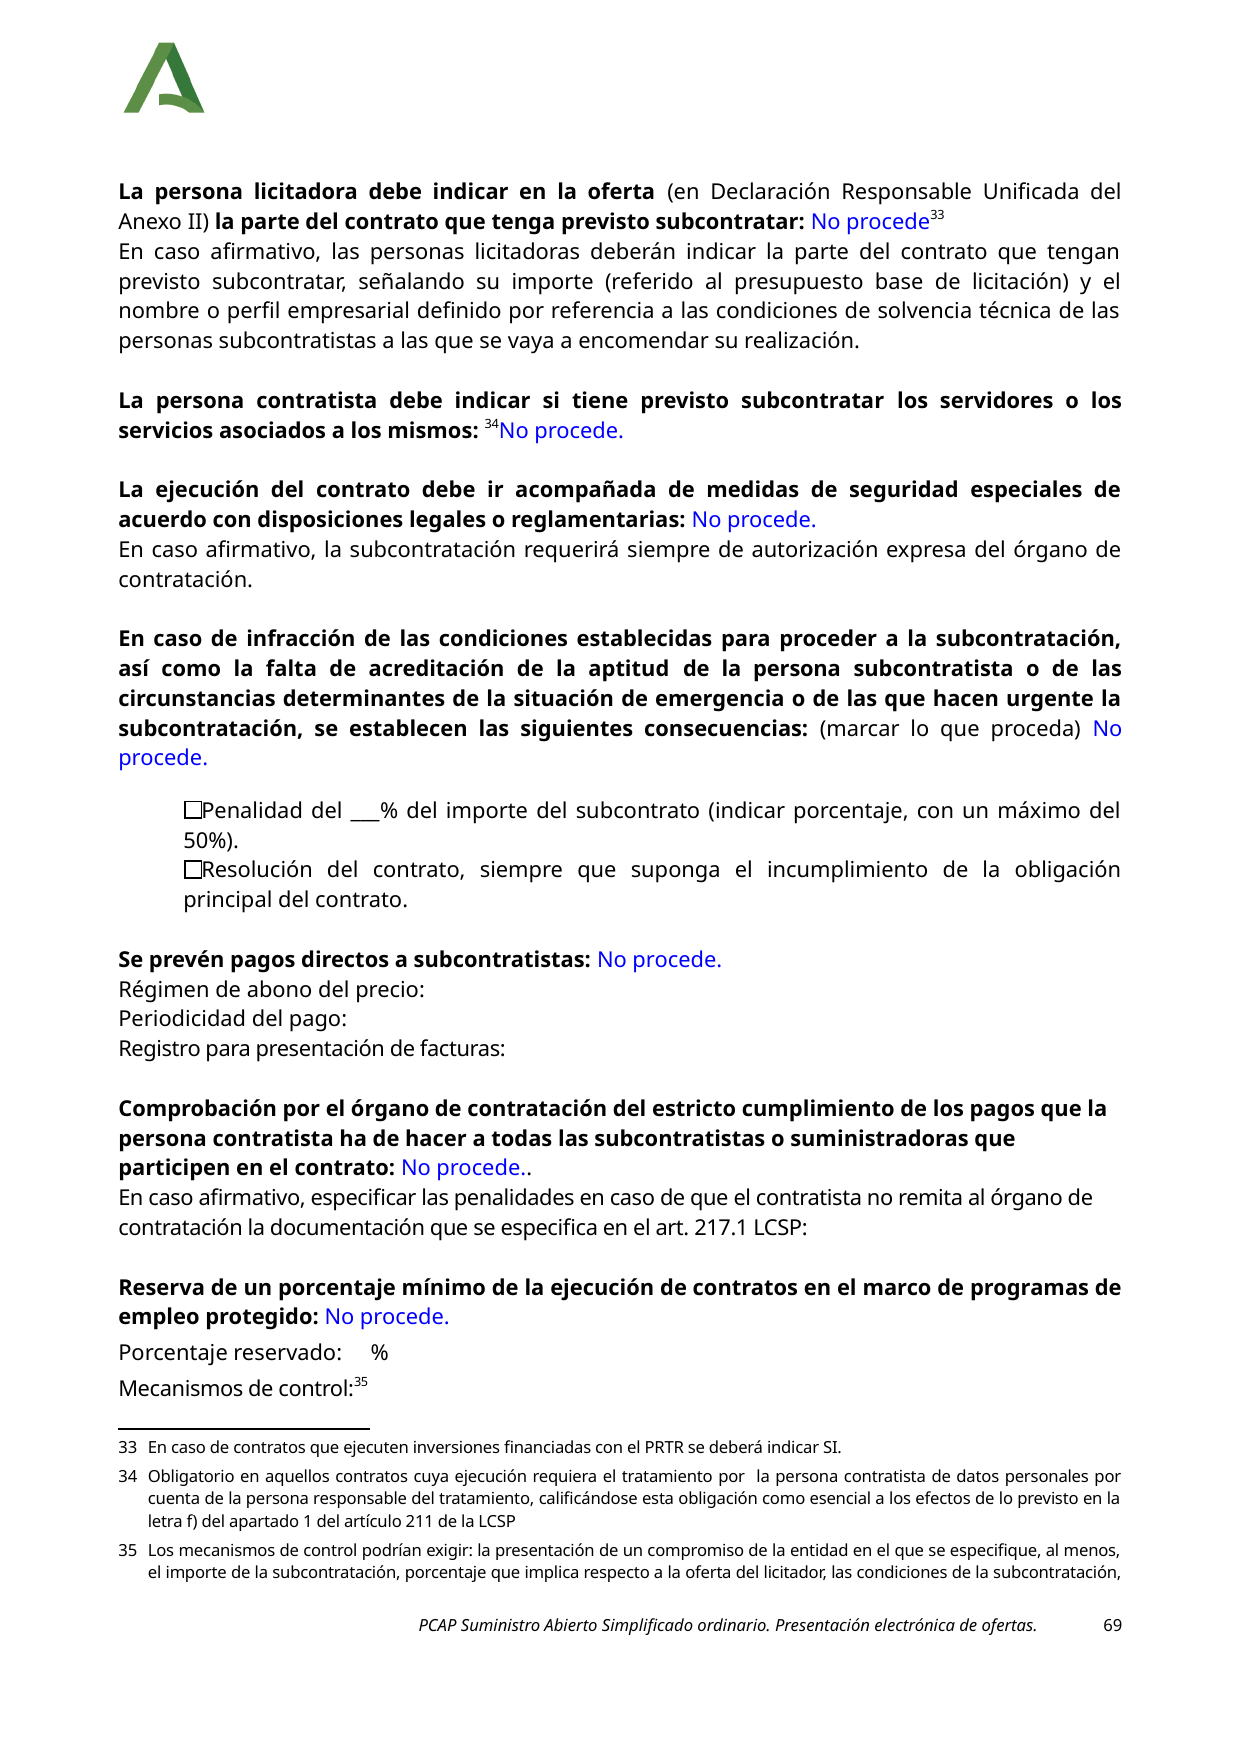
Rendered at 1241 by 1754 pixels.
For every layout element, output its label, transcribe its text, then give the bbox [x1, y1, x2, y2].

text Régimen de abono del precio: [118, 974, 1122, 1003]
text En caso de contratos que ejecuten inversiones financiadas con el PRTR se deberá indicar SI. [118, 1436, 1122, 1458]
text En caso de infracción de las condiciones establecidas para proceder a la subcontratación, así como la falta de acreditación de la aptitud de la persona subcontratista o de las circunstancias determinantes de la situación de emergencia o de las que hacen urgente la subcontratación, se establecen las siguientes consecuencias: (marcar lo que proceda) No procede. [118, 623, 1122, 772]
text Comprobación por el órgano de contratación del estricto cumplimiento de los pagos que la persona contratista ha de hacer a todas las subcontratistas o suministradoras que participen en el contrato: No procede.. [118, 1093, 1122, 1182]
text Penalidad del ___% del importe del subcontrato (indicar porcentaje, con un máximo del 50%). [183, 795, 1122, 854]
text Registro para presentación de facturas: [118, 1033, 1122, 1063]
text En caso afirmativo, especificar las penalidades en caso de que el contratista no remita al órgano de contratación la documentación que se especifica en el art. 217.1 LCSP: [118, 1182, 1122, 1242]
text Periodicidad del pago: [118, 1003, 1122, 1033]
picture [119, 38, 209, 117]
text Se prevén pagos directos a subcontratistas: No procede. [118, 944, 1122, 974]
text Reserva de un porcentaje mínimo de la ejecución de contratos en el marco de programas de empleo protegido: No procede. [118, 1272, 1122, 1331]
text Mecanismos de control: [118, 1373, 1122, 1403]
text En caso afirmativo, la subcontratación requerirá siempre de autorización expresa del órgano de contratación. [118, 534, 1122, 593]
text Porcentaje reservado: % [118, 1337, 1122, 1367]
text Resolución del contrato, siempre que suponga el incumplimiento de la obligación principal del contrato. [183, 854, 1122, 914]
text La persona contratista debe indicar si tiene previsto subcontratar los servidores o los servicios asociados a los mismos: No procede. [118, 385, 1122, 444]
text La persona licitadora debe indicar en la oferta (en Declaración Responsable Unificada del Anexo II) la parte del contrato que tenga previsto subcontratar: No procede [118, 176, 1122, 236]
text La ejecución del contrato debe ir acompañada de medidas de seguridad especiales de acuerdo con disposiciones legales o reglamentarias: No procede. [118, 474, 1122, 534]
text En caso afirmativo, las personas licitadoras deberán indicar la parte del contrato que tengan previsto subcontratar, señalando su importe (referido al presupuesto base de licitación) y el nombre o perfil empresarial definido por referencia a las condiciones de solvencia técnica de las personas subcontratistas a las que se vaya a encomendar su realización. [118, 236, 1122, 355]
text Los mecanismos de control podrían exigir: la presentación de un compromiso de la entidad en el que se especifique, al menos, el importe de la subcontratación, porcentaje que implica respecto a la oferta del licitador, las condiciones de la subcontratación, [118, 1538, 1122, 1584]
text Obligatorio en aquellos contratos cuya ejecución requiera el tratamiento por la persona contratista de datos personales por cuenta de la persona responsable del tratamiento, calificándose esta obligación como esencial a los efectos de lo previsto en la letra f) del apartado 1 del artículo 211 de la LCSP [118, 1464, 1122, 1532]
